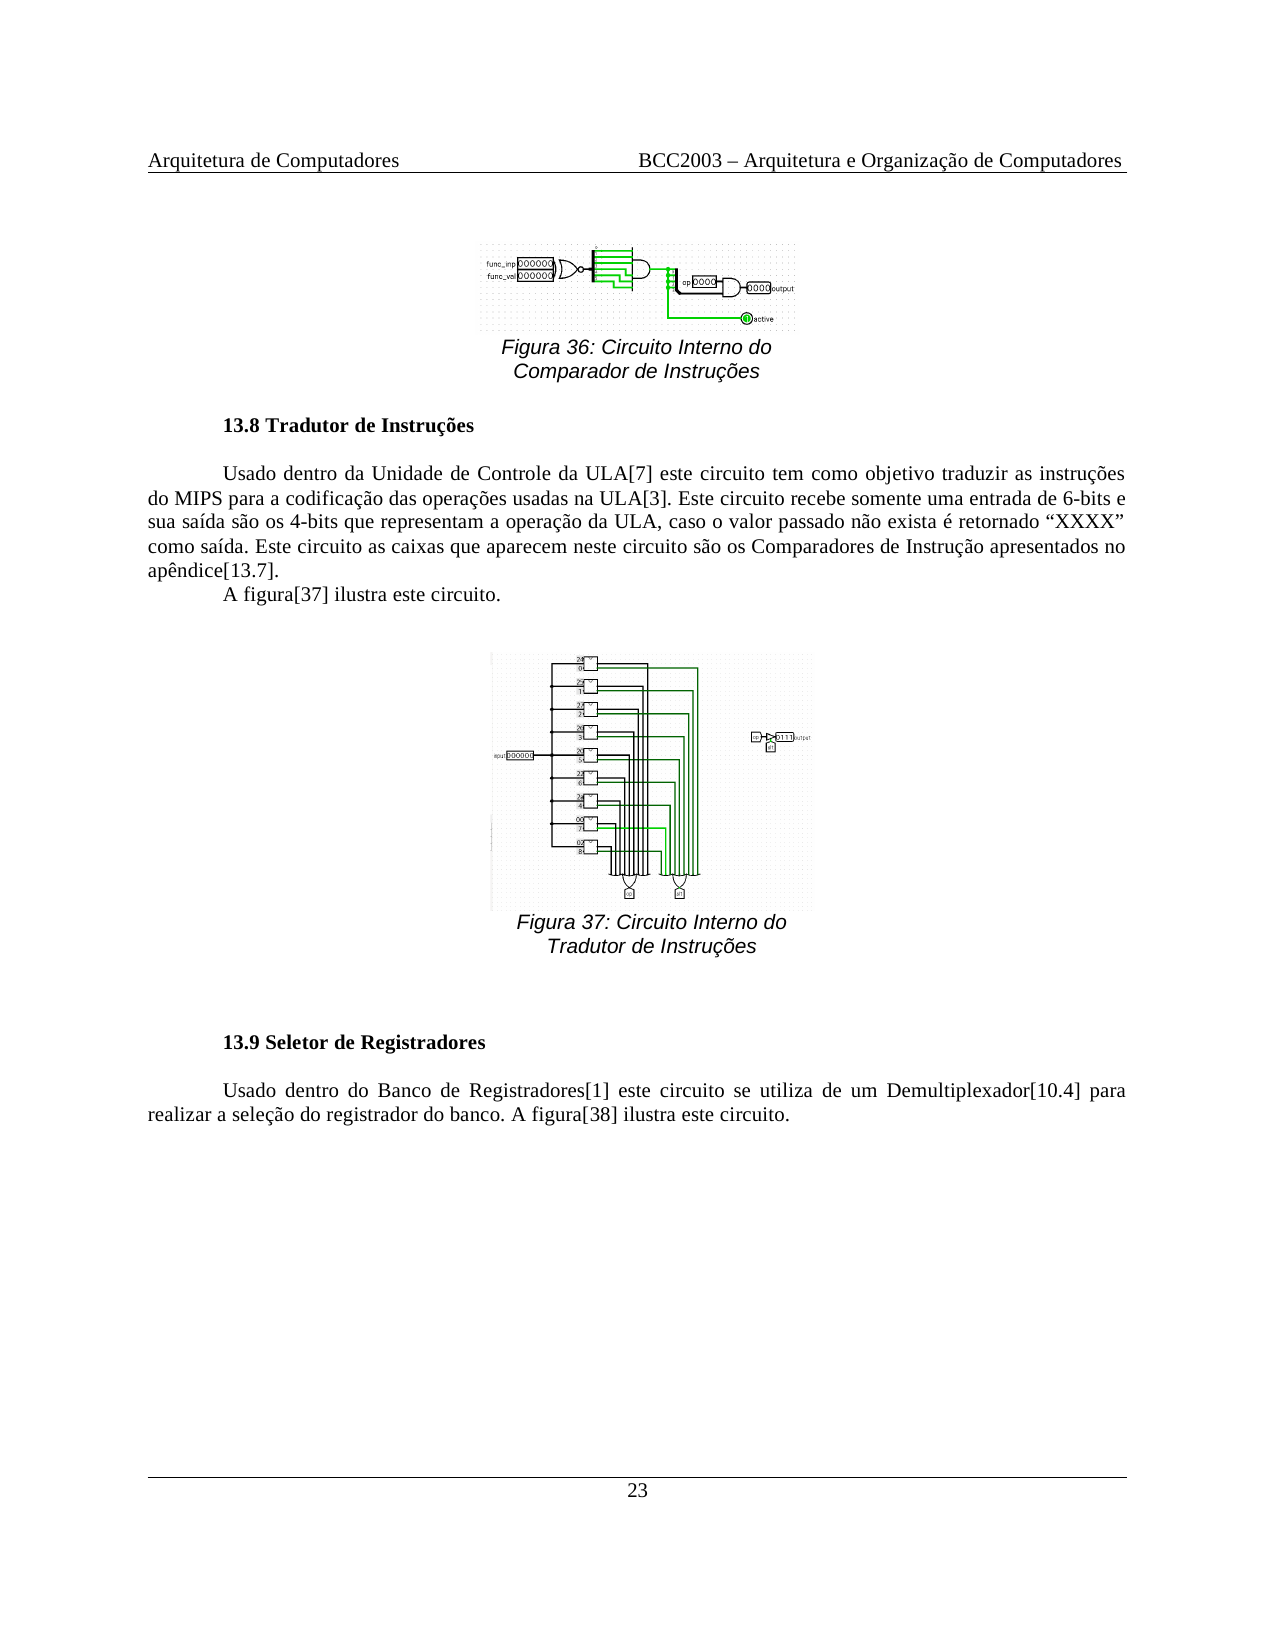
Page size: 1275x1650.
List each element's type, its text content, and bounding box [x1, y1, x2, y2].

picture [475, 241, 800, 335]
text 13.9 Seletor de Registradores [148, 1030, 1127, 1054]
text A figura[37] ilustra este circuito. [148, 582, 1127, 606]
text Figura 37: Circuito Interno do Tradutor de Instruções [475, 640, 830, 958]
picture [490, 652, 815, 911]
text 13.8 Tradutor de Instruções [148, 413, 1127, 437]
text Figura 36: Circuito Interno do Comparador de Instruções [475, 335, 800, 383]
text Usado dentro do Banco de Registradores[1] este circuito se utiliza de um Demultiplexador[10.4] para realizar a seleção do registrador do banco. A figura[38] ilustra este circuito. [148, 1078, 1127, 1126]
text Usado dentro da Unidade de Controle da ULA[7] este circuito tem como objetivo traduzir as instruções do MIPS para a codificação das operações usadas na ULA[3]. Este circuito recebe somente uma entrada de 6-bits e sua saída são os 4-bits que representam a operação da ULA, caso o valor passado não exista é retornado “XXXX” como saída. Este circuito as caixas que aparecem neste circuito são os Comparadores de Instrução apresentados no apêndice[13.7]. [148, 461, 1127, 582]
